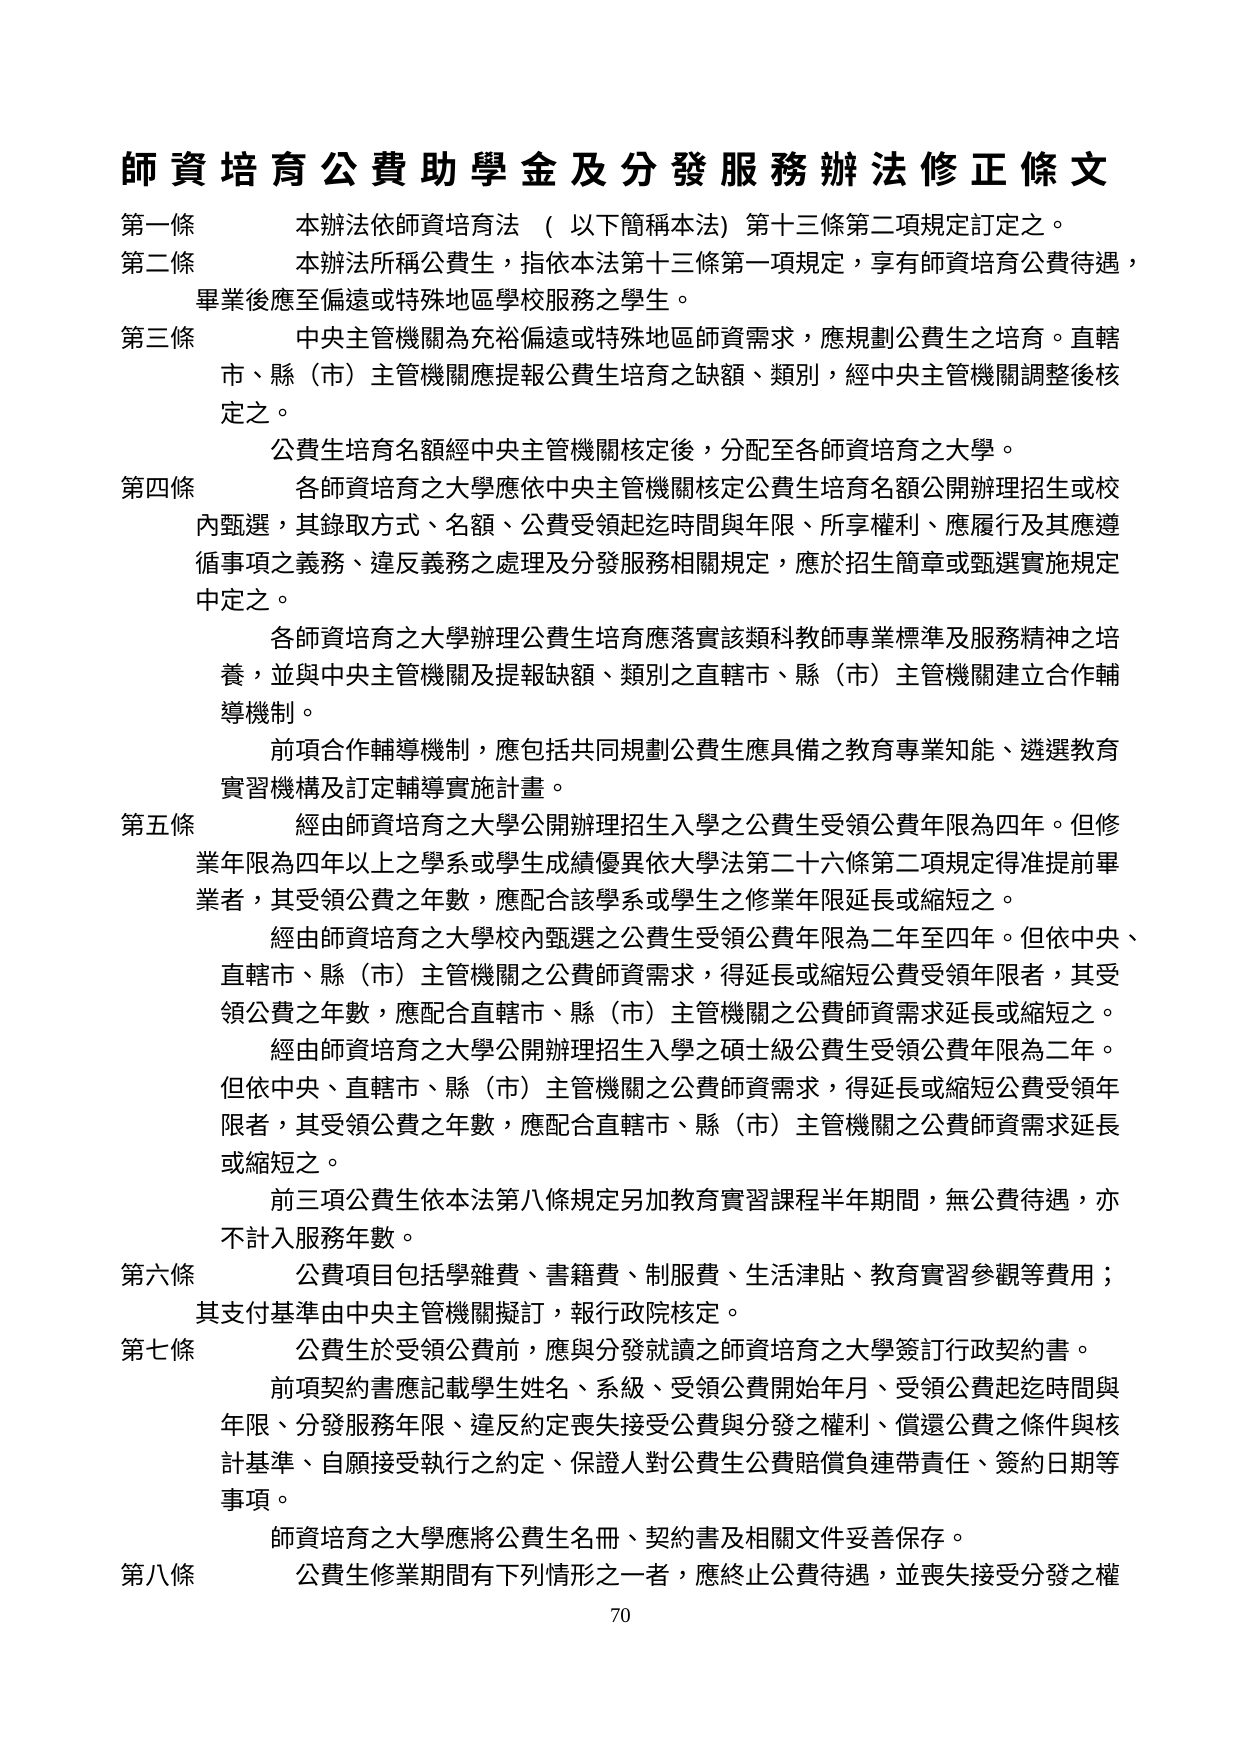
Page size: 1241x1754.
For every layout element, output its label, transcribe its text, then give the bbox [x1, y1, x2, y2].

text 第三條 中央主管機關為充裕偏遠或特殊地區師資需求，應規劃公費生之培育。直轄市、縣（市）主管機關應提報公費生培育之缺額、類別，經中央主管機關調整後核定之。 [120, 317, 1120, 430]
text 前三項公費生依本法第八條規定另加教育實習課程半年期間，無公費待遇，亦不計入服務年數。 [209, 1180, 1120, 1255]
text 第四條 各師資培育之大學應依中央主管機關核定公費生培育名額公開辦理招生或校內甄選，其錄取方式、名額、公費受領起迄時間與年限、所享權利、應履行及其應遵循事項之義務、違反義務之處理及分發服務相關規定，應於招生簡章或甄選實施規定中定之。 [120, 467, 1120, 617]
text 第六條 公費項目包括學雜費、書籍費、制服費、生活津貼、教育實習參觀等費用；其支付基準由中央主管機關擬訂，報行政院核定。 [120, 1255, 1120, 1330]
text 公費生培育名額經中央主管機關核定後，分配至各師資培育之大學。 [208, 430, 1120, 467]
text 第五條 經由師資培育之大學公開辦理招生入學之公費生受領公費年限為四年。但修業年限為四年以上之學系或學生成績優異依大學法第二十六條第二項規定得准提前畢業者，其受領公費之年數，應配合該學系或學生之修業年限延長或縮短之。 [120, 805, 1120, 917]
text 第一條 本辦法依師資培育法 (以下簡稱本法) 第十三條第二項規定訂定之。 [120, 205, 1120, 242]
text 第七條 公費生於受領公費前，應與分發就讀之師資培育之大學簽訂行政契約書。 前項契約書應記載學生姓名、系級、受領公費開始年月、受領公費起迄時間與年限、分發服務年限、違反約定喪失接受公費與分發之權利、償還公費之條件與核計基準、自願接受執行之約定、保證人對公費生公費賠償負連帶責任、簽約日期等事項。 師資培育之大學應將公費生名冊、契約書及相關文件妥善保存。 [120, 1330, 1120, 1555]
text 經由師資培育之大學校內甄選之公費生受領公費年限為二年至四年。但依中央、直轄市、縣（市）主管機關之公費師資需求，得延長或縮短公費受領年限者，其受領公費之年數，應配合直轄市、縣（市）主管機關之公費師資需求延長或縮短之。 [209, 917, 1120, 1030]
text 第二條 本辦法所稱公費生，指依本法第十三條第一項規定，享有師資培育公費待遇，畢業後應至偏遠或特殊地區學校服務之學生。 [120, 242, 1120, 317]
text 師資培育公費助學金及分發服務辦法修正條文 [120, 130, 1120, 205]
text 各師資培育之大學辦理公費生培育應落實該類科教師專業標準及服務精神之培養，並與中央主管機關及提報缺額、類別之直轄市、縣（市）主管機關建立合作輔導機制。 [208, 617, 1120, 730]
text 經由師資培育之大學公開辦理招生入學之碩士級公費生受領公費年限為二年。但依中央、直轄市、縣（市）主管機關之公費師資需求，得延長或縮短公費受領年限者，其受領公費之年數，應配合直轄市、縣（市）主管機關之公費師資需求延長或縮短之。 [209, 1030, 1120, 1180]
text 前項合作輔導機制，應包括共同規劃公費生應具備之教育專業知能、遴選教育實習機構及訂定輔導實施計畫。 [208, 730, 1120, 805]
text 第八條 公費生修業期間有下列情形之一者，應終止公費待遇，並喪失接受分發之權 [120, 1555, 1120, 1592]
